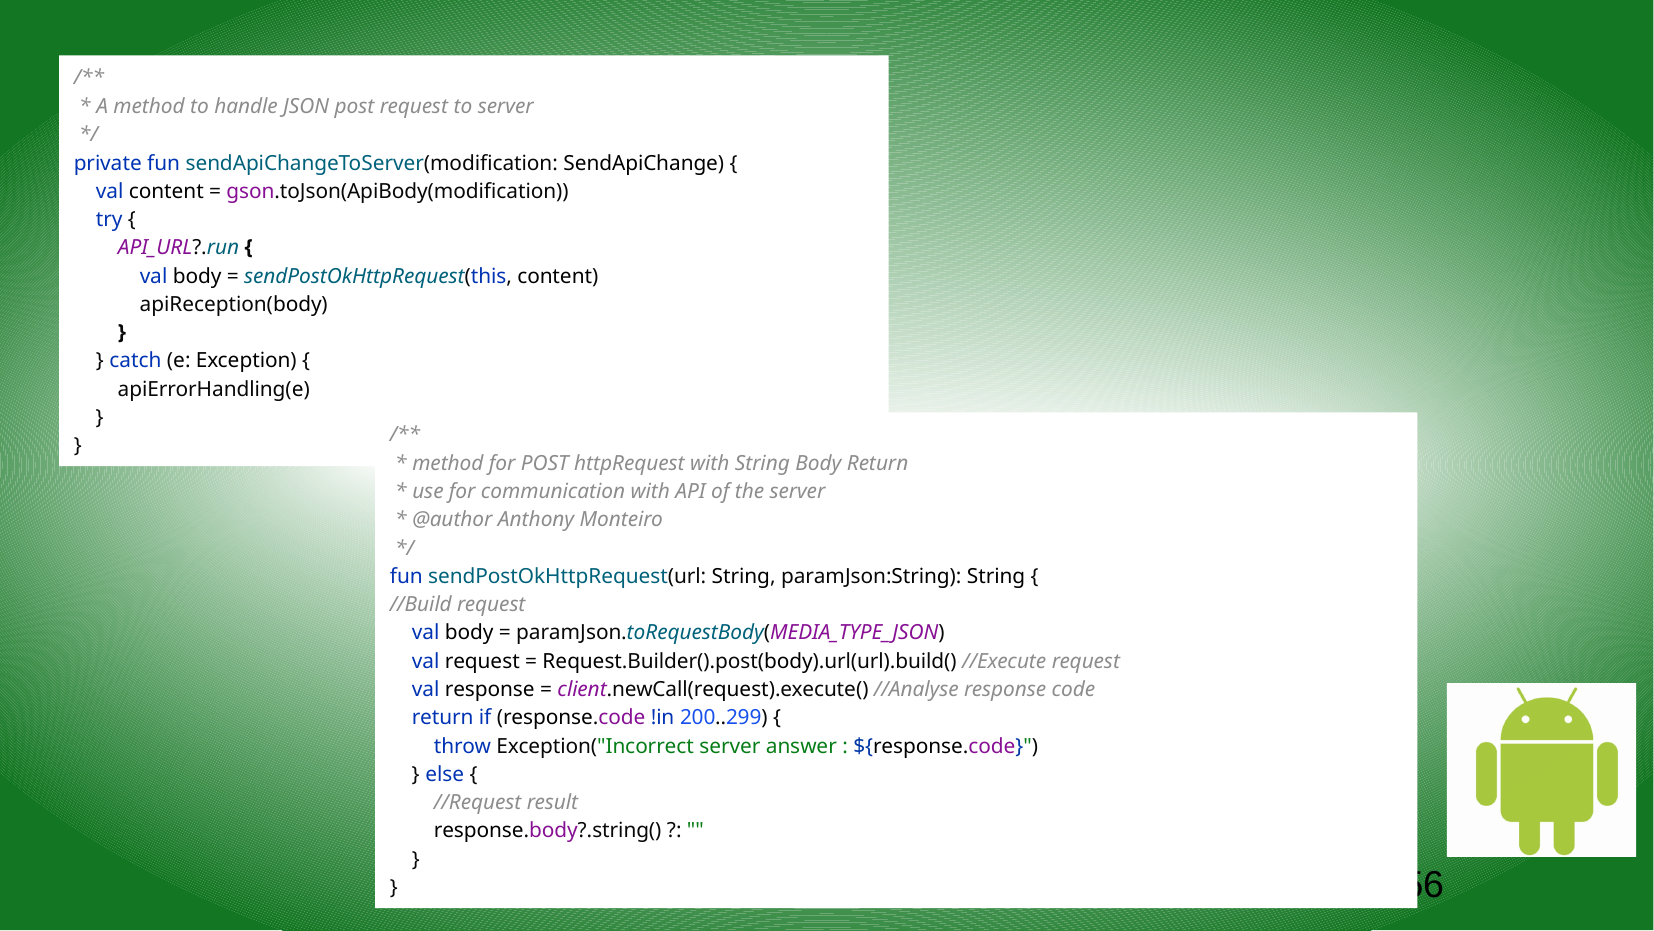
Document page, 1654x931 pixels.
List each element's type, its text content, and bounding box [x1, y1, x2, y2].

picture [1446, 683, 1637, 857]
text_box /** * A method to handle JSON post request to server */ private fun sendApiChangeToServer(modification: SendApiChange) { val content = gson.toJson(ApiBody(modification)) try { API_URL?.run { val body = sendPostOkHttpRequest(this, content) apiReception(body) } } catch (e: Exception) { apiErrorHandling(e) } } [59, 55, 889, 413]
text_box /** * method for POST httpRequest with String Body Return * use for communication with API of the server * @author Anthony Monteiro */ fun sendPostOkHttpRequest(url: String, paramJson:String): String { //Build request val body = paramJson.toRequestBody(MEDIA_TYPE_JSON) val request = Request.Builder().post(body).url(url).build() //Execute request val response = client.newCall(request).execute() //Analyse response code return if (response.code !in 200..299) { throw Exception("Incorrect server answer : ${response.code}") } else { //Request result response.body?.string() ?: "" } } [375, 412, 1418, 827]
